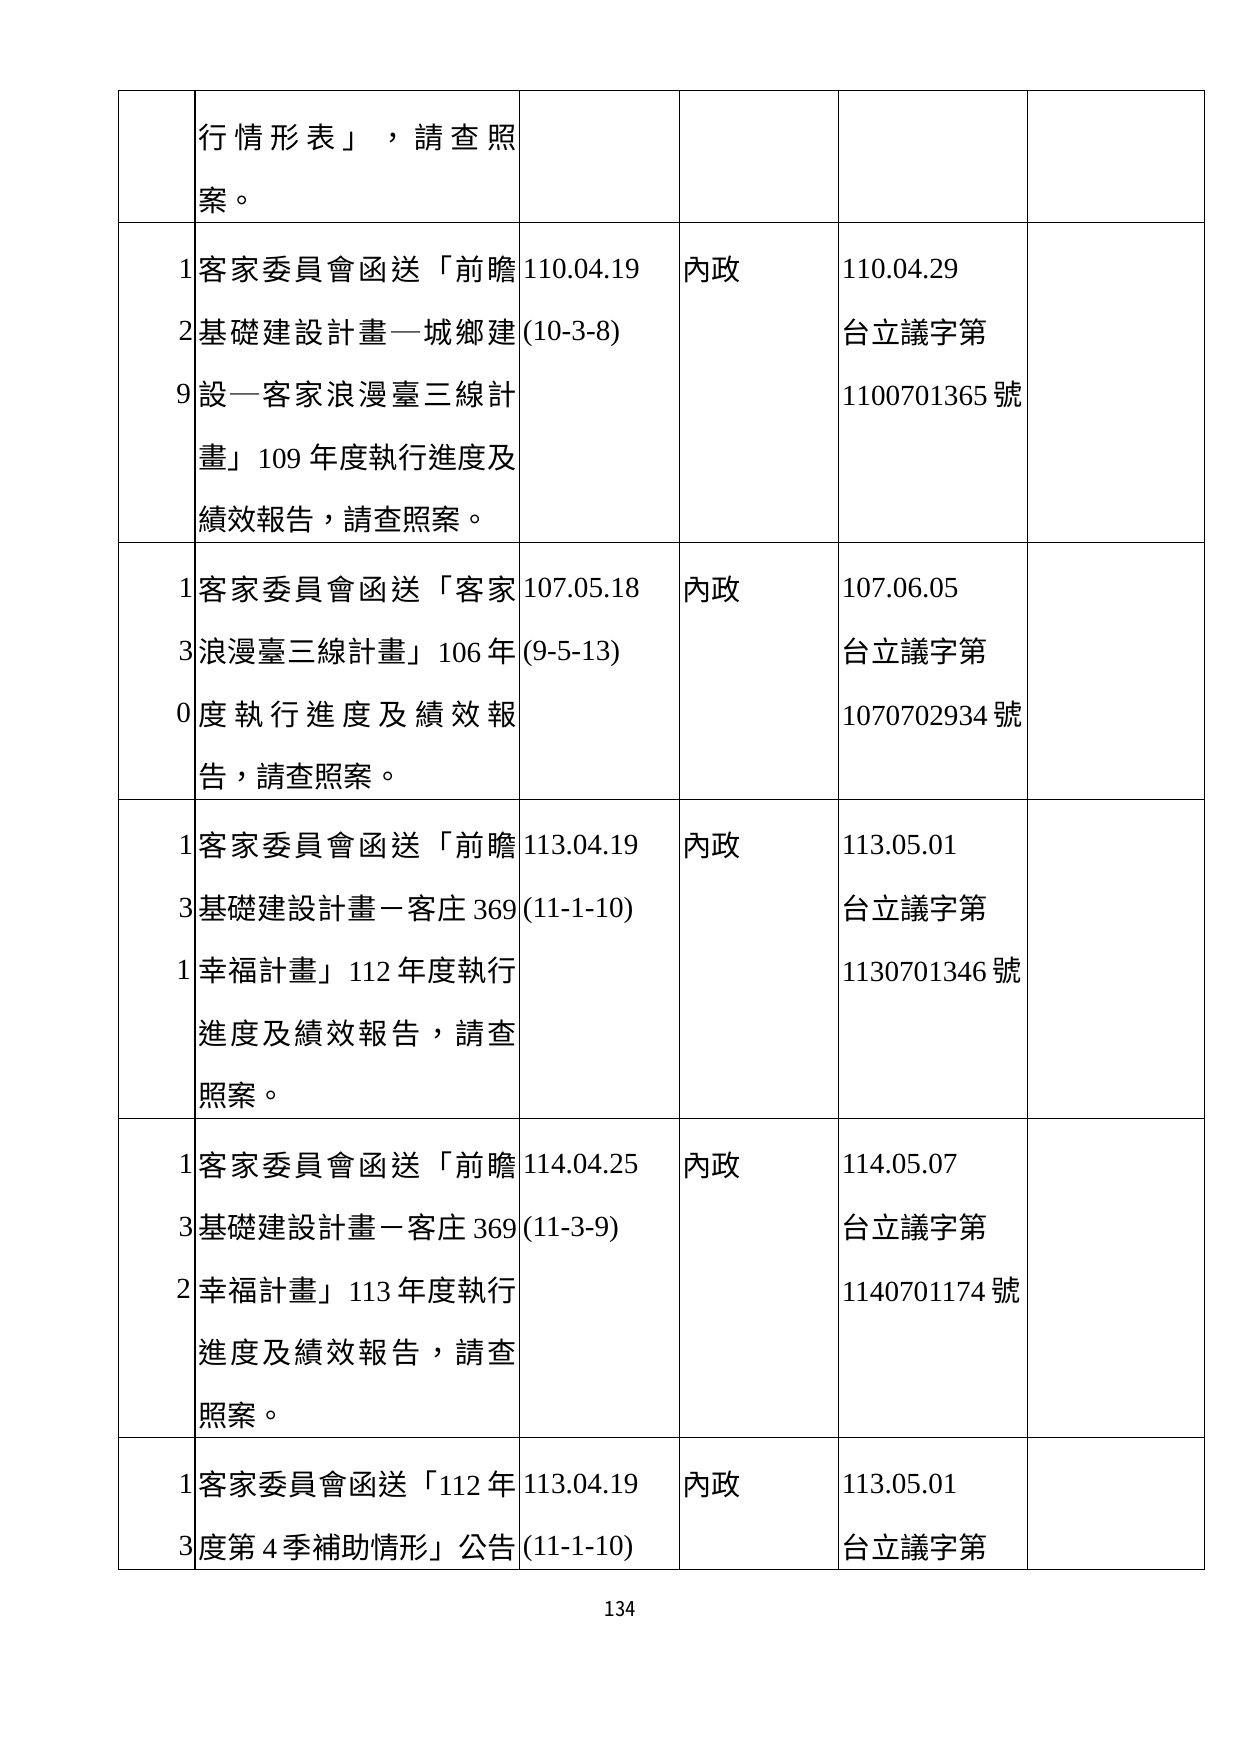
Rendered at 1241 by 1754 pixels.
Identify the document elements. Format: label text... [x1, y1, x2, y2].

table_cell 客家委員會函送「前瞻基礎建設計畫－客庄369幸福計畫」113年度執行進度及績效報告，請查照案。 [196, 1119, 519, 1437]
table_cell 113.04.19 (11-1-10) [520, 1438, 679, 1569]
table_cell 客家委員會函送「客家浪漫臺三線計畫」106年度執行進度及績效報告，請查照案。 [196, 543, 519, 798]
table_cell 110.04.29 台立議字第1100701365號 [839, 223, 1027, 542]
table_cell 113.04.19 (11-1-10) [520, 800, 679, 1118]
table_cell [119, 91, 194, 222]
table_cell [1028, 1119, 1204, 1437]
table_cell [1028, 543, 1204, 798]
table_cell [119, 223, 194, 542]
table_cell 114.05.07 台立議字第1140701174號 [839, 1119, 1027, 1437]
table_cell 內政 [680, 800, 838, 1118]
table_cell 113.05.01 台立議字第 [839, 1438, 1027, 1569]
table_cell 內政 [680, 1438, 838, 1569]
table_cell [119, 1438, 194, 1569]
table_cell [839, 91, 1027, 222]
table_cell [680, 91, 838, 222]
table_cell [1028, 223, 1204, 542]
table_cell [1028, 91, 1204, 222]
table_cell 113.05.01 台立議字第1130701346號 [839, 800, 1027, 1118]
table_cell 107.06.05 台立議字第1070702934號 [839, 543, 1027, 798]
table_cell 107.05.18 (9-5-13) [520, 543, 679, 798]
table_cell [119, 800, 194, 1118]
table_cell 內政 [680, 543, 838, 798]
table_cell [1028, 1438, 1204, 1569]
table_cell 114.04.25 (11-3-9) [520, 1119, 679, 1437]
table_cell 內政 [680, 1119, 838, 1437]
table_cell 客家委員會函送「前瞻基礎建設計畫－客庄369幸福計畫」112年度執行進度及績效報告，請查照案。 [196, 800, 519, 1118]
table_cell 內政 [680, 223, 838, 542]
table_cell [1028, 800, 1204, 1118]
table_cell [119, 1119, 194, 1437]
table_cell [119, 543, 194, 798]
table_cell 110.04.19 (10-3-8) [520, 223, 679, 542]
table_cell 行情形表」，請查照案。 [196, 91, 519, 222]
table_cell 客家委員會函送「前瞻基礎建設計畫─城鄉建設─客家浪漫臺三線計畫」109 年度執行進度及績效報告，請查照案。 [196, 223, 519, 542]
table_cell [520, 91, 679, 222]
table_cell 客家委員會函送「112年度第4季補助情形」公告 [196, 1438, 519, 1569]
